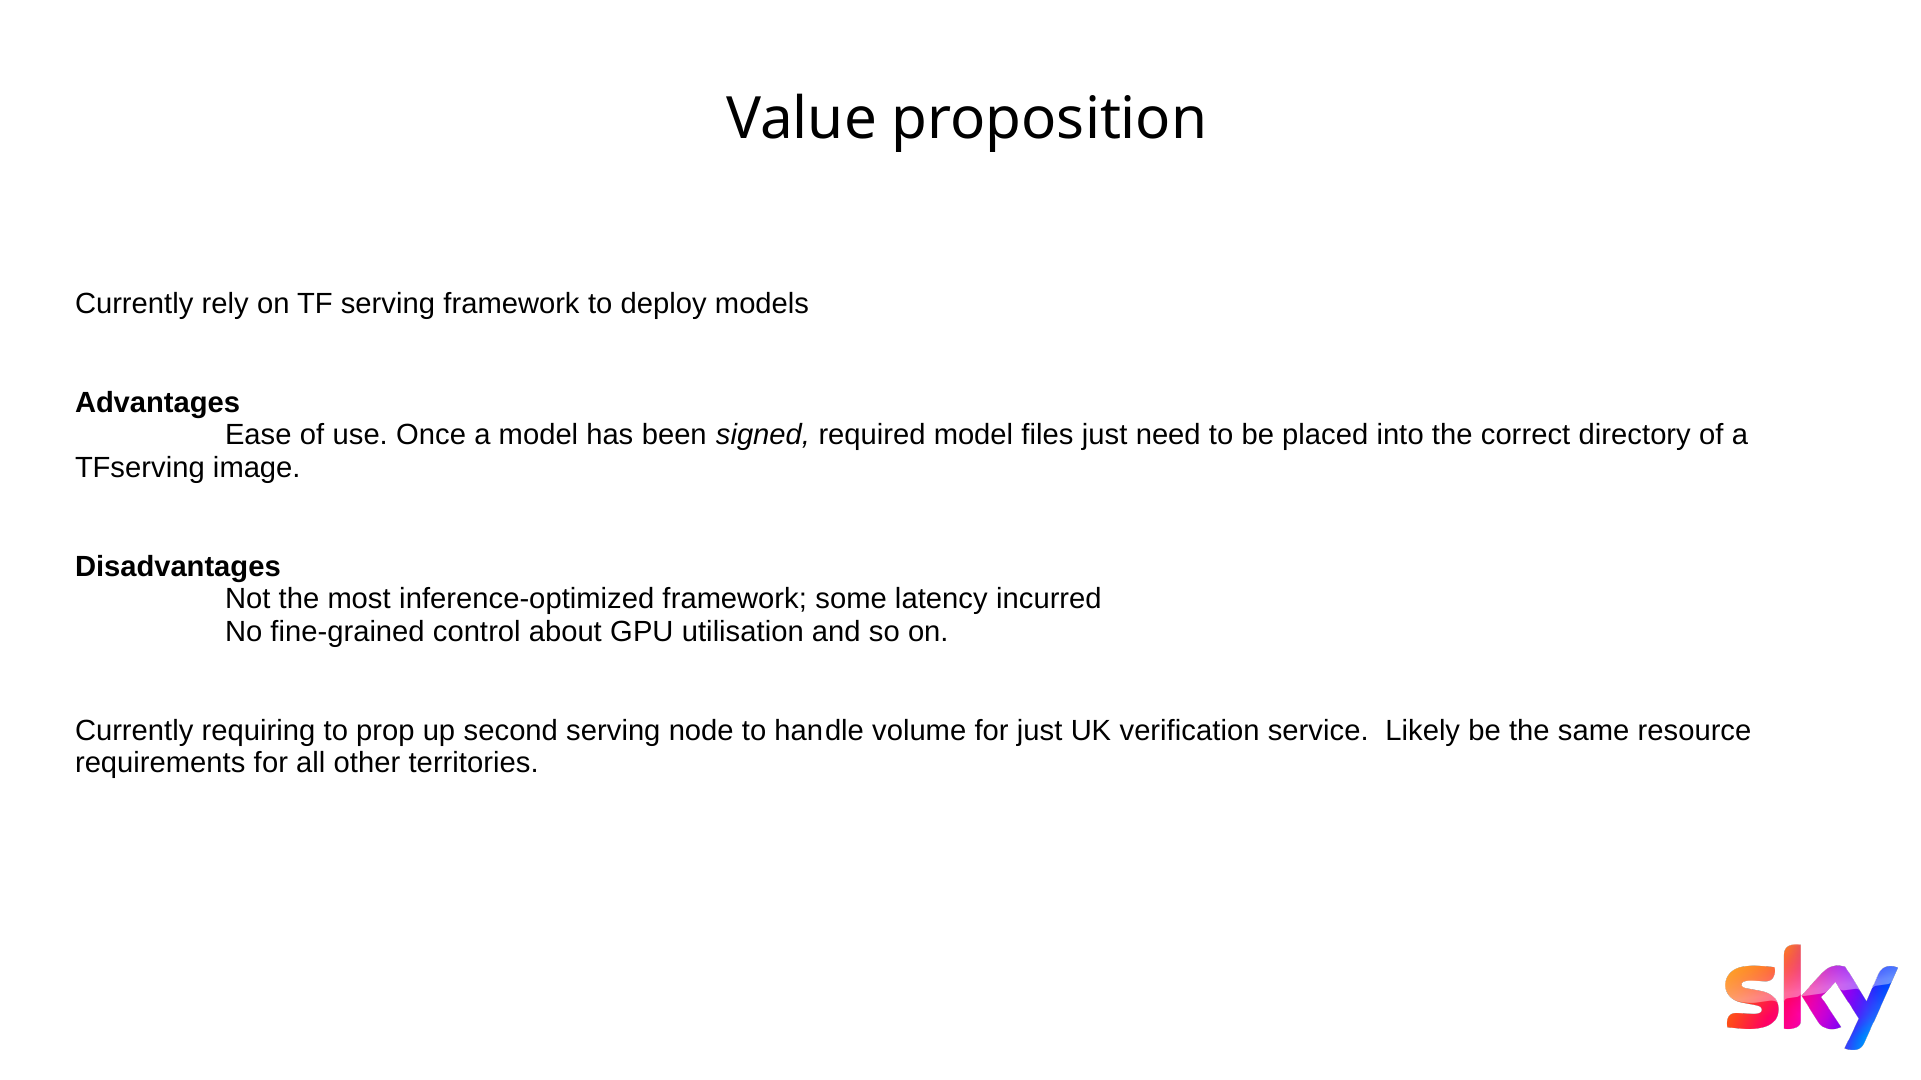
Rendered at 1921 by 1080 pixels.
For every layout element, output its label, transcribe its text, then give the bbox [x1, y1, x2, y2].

title Value proposition [112, 38, 1837, 151]
picture [1725, 944, 1898, 1051]
subtitle Currently rely on TF serving framework to deploy models Advantages Ease of use. Once a model has been signed, required model files just need to be placed into the correct directory of a TFserving image. Disadvantages Not the most inference-optimized framework; some latency incurred No fine-grained control about GPU utilisation and so on. Currently requiring to prop up second serving node to han dle volume for just UK verification service. Likely be the same resource requirements for all other territories. [75, 150, 1876, 973]
